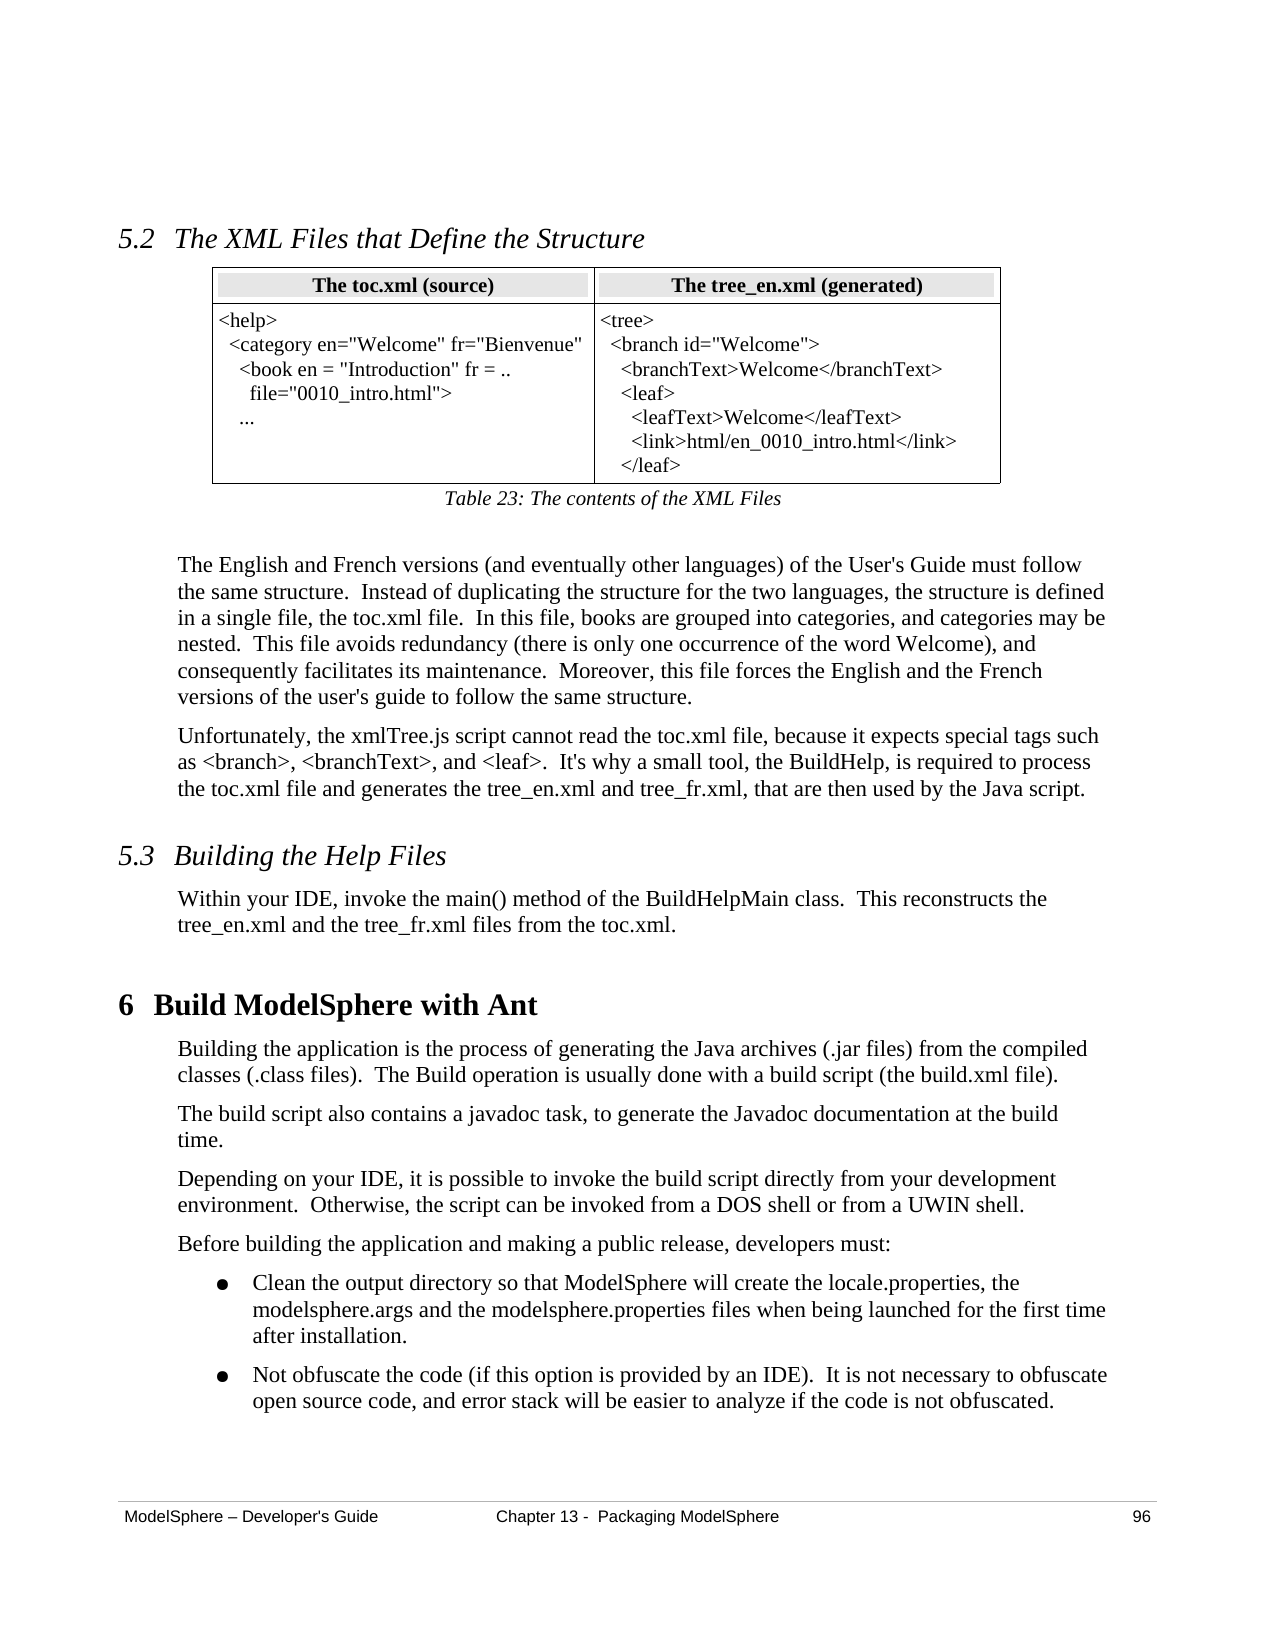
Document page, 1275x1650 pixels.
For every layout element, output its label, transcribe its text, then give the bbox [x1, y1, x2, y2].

table_header The tree_en.xml (generated) [595, 268, 1000, 303]
text Unfortunately, the xmlTree.js script cannot read the toc.xml file, because it expects special tags such as <branch>, <branchText>, and <leaf>. It's why a small tool, the BuildHelp, is required to process the toc.xml file and generates the tree_en.xml and tree_fr.xml, that are then used by the Java script. [177, 722, 1109, 801]
text Within your IDE, invoke the main() method of the BuildHelpMain class. This reconstructs the tree_en.xml and the tree_fr.xml files from the toc.xml. [177, 884, 1109, 937]
text The English and French versions (and eventually other languages) of the User's Guide must follow the same structure. Instead of duplicating the structure for the two languages, the structure is defined in a single file, the toc.xml file. In this file, books are grouped into categories, and categories may be nested. This file avoids redundancy (there is only one occurrence of the word Welcome), and consequently facilitates its maintenance. Moreover, this file forces the English and the French versions of the user's guide to follow the same structure. [177, 551, 1109, 709]
list Clean the output directory so that ModelSphere will create the locale.properties, the modelsphere.args and the modelsphere.properties files when being launched for the first time after installation. [215, 1269, 1109, 1348]
text The build script also contains a javadoc task, to generate the Javadoc documentation at the build time. [177, 1100, 1109, 1153]
subtitle Build ModelSphere with Ant [118, 986, 1157, 1022]
text Depending on your IDE, it is possible to invoke the build script directly from your development environment. Otherwise, the script can be invoked from a DOS shell or from a UWIN shell. [177, 1165, 1109, 1218]
table_header The toc.xml (source) [213, 268, 594, 303]
text Before building the application and making a public release, developers must: [177, 1230, 1109, 1257]
table_cell <help> <category en="Welcome" fr="Bienvenue" <book en = "Introduction" fr = .. file="0010_intro.html"> ... [213, 304, 594, 483]
table_cell <tree> <branch id="Welcome"> <branchText>Welcome</branchText> <leaf> <leafText>Welcome</leafText> <link>html/en_0010_intro.html</link> </leaf> [595, 304, 1000, 483]
subtitle Building the Help Files [118, 838, 1157, 872]
list Not obfuscate the code (if this option is provided by an IDE). It is not necessary to obfuscate open source code, and error stack will be easier to analyze if the code is not obfuscated. [215, 1361, 1109, 1413]
subtitle The XML Files that Define the Structure [118, 221, 1157, 254]
text Table 23: The contents of the XML Files [118, 486, 1109, 509]
text Building the application is the process of generating the Java archives (.jar files) from the compiled classes (.class files). The Build operation is usually done with a build script (the build.xml file). [177, 1035, 1109, 1087]
